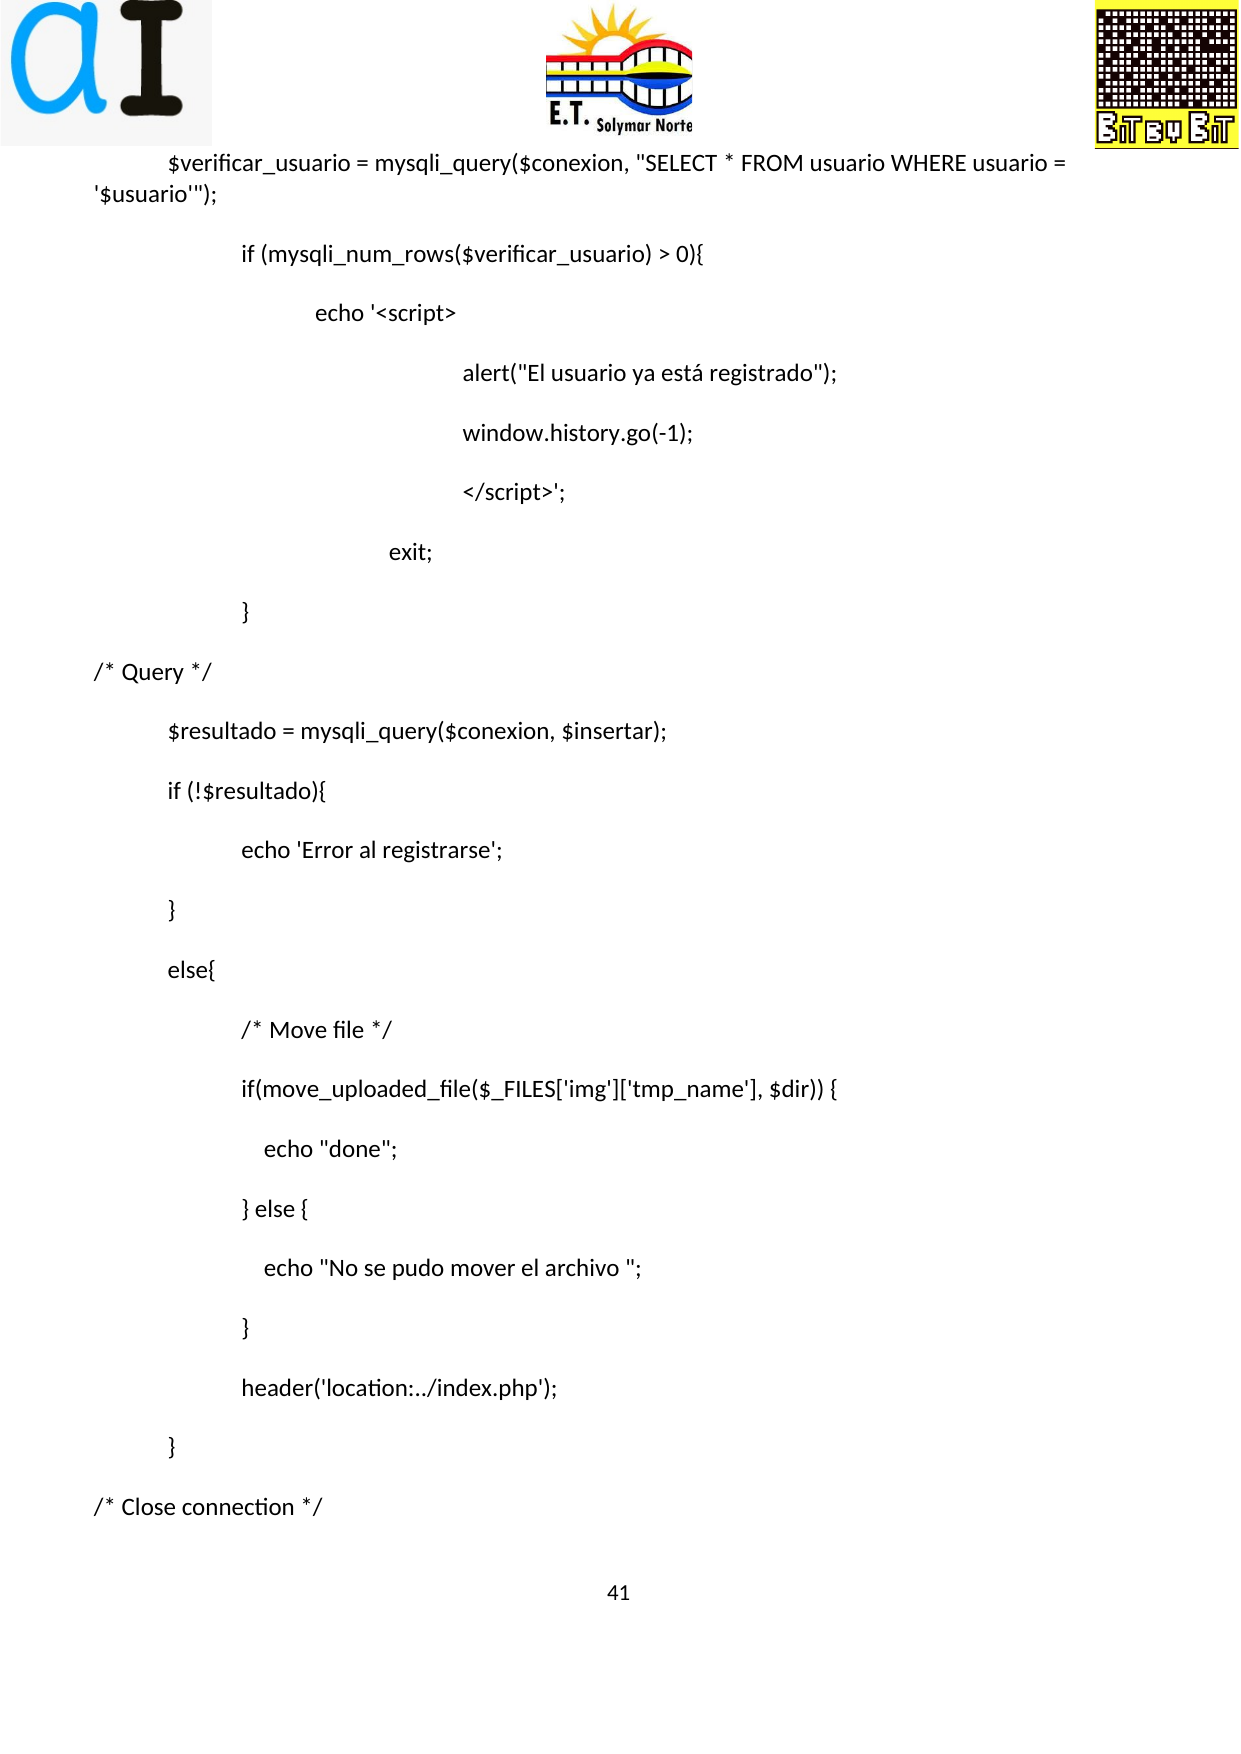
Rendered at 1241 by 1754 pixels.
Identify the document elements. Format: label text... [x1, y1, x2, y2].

text echo "done"; [94, 1133, 1143, 1164]
text echo 'Error al registrarse'; [94, 835, 1143, 865]
text /* Move file */ [94, 1014, 1143, 1044]
text else{ [94, 954, 1143, 984]
text header('location:../index.php'); [94, 1372, 1143, 1402]
text echo '<script> [94, 297, 1143, 328]
text if (mysqli_num_rows($verificar_usuario) > 0){ [94, 238, 1143, 268]
text /* Query */ [94, 656, 1143, 686]
picture [0, 0, 212, 146]
picture [1094, 0, 1239, 149]
text } [94, 596, 1143, 626]
text /* Close connection */ [94, 1491, 1143, 1522]
text if(move_uploaded_file($_FILES['img']['tmp_name'], $dir)) { [94, 1073, 1143, 1104]
text alert("El usuario ya está registrado"); [94, 357, 1143, 388]
text } [94, 1312, 1143, 1343]
text if (!$resultado){ [94, 775, 1143, 806]
text } [94, 894, 1143, 925]
text } else { [94, 1193, 1143, 1223]
text $resultado = mysqli_query($conexion, $insertar); [94, 715, 1143, 746]
text $verificar_usuario = mysqli_query($conexion, "SELECT * FROM usuario WHERE usuario = '$usuario'"); [94, 148, 1143, 209]
text </script>'; [94, 477, 1143, 507]
text window.history.go(-1); [94, 417, 1143, 447]
text echo "No se pudo mover el archivo "; [94, 1252, 1143, 1283]
picture [546, 0, 693, 146]
text exit; [94, 536, 1143, 567]
text } [94, 1432, 1143, 1462]
